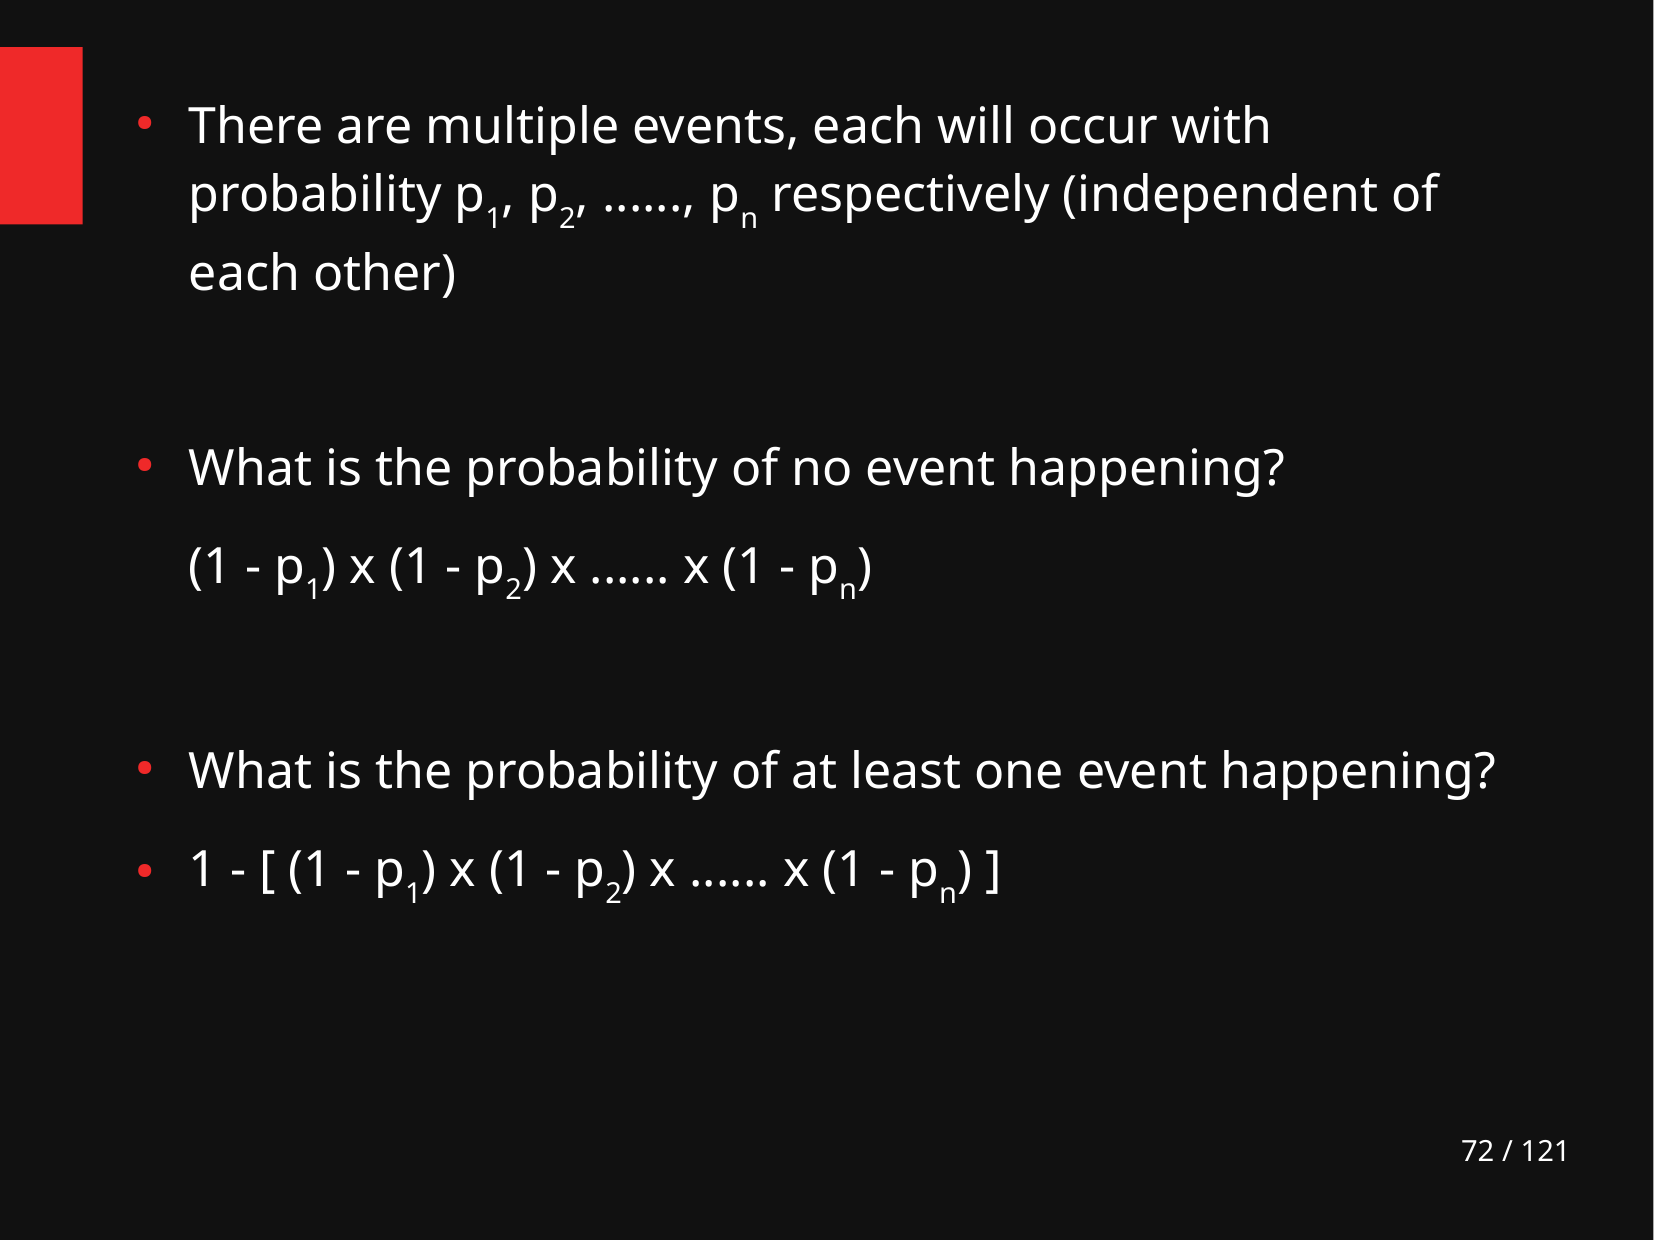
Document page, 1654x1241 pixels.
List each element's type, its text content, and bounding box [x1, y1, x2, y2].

list There are multiple events, each will occur with probability p1, p2, ......, pn respectively (independent of each other) What is the probability of no event happening? (1 - p1) x (1 - p2) x ...... x (1 - pn) What is the probability of at least one event happening? 1 - [ (1 - p1) x (1 - p2) x ...... x (1 - pn) ] [118, 90, 1536, 1074]
